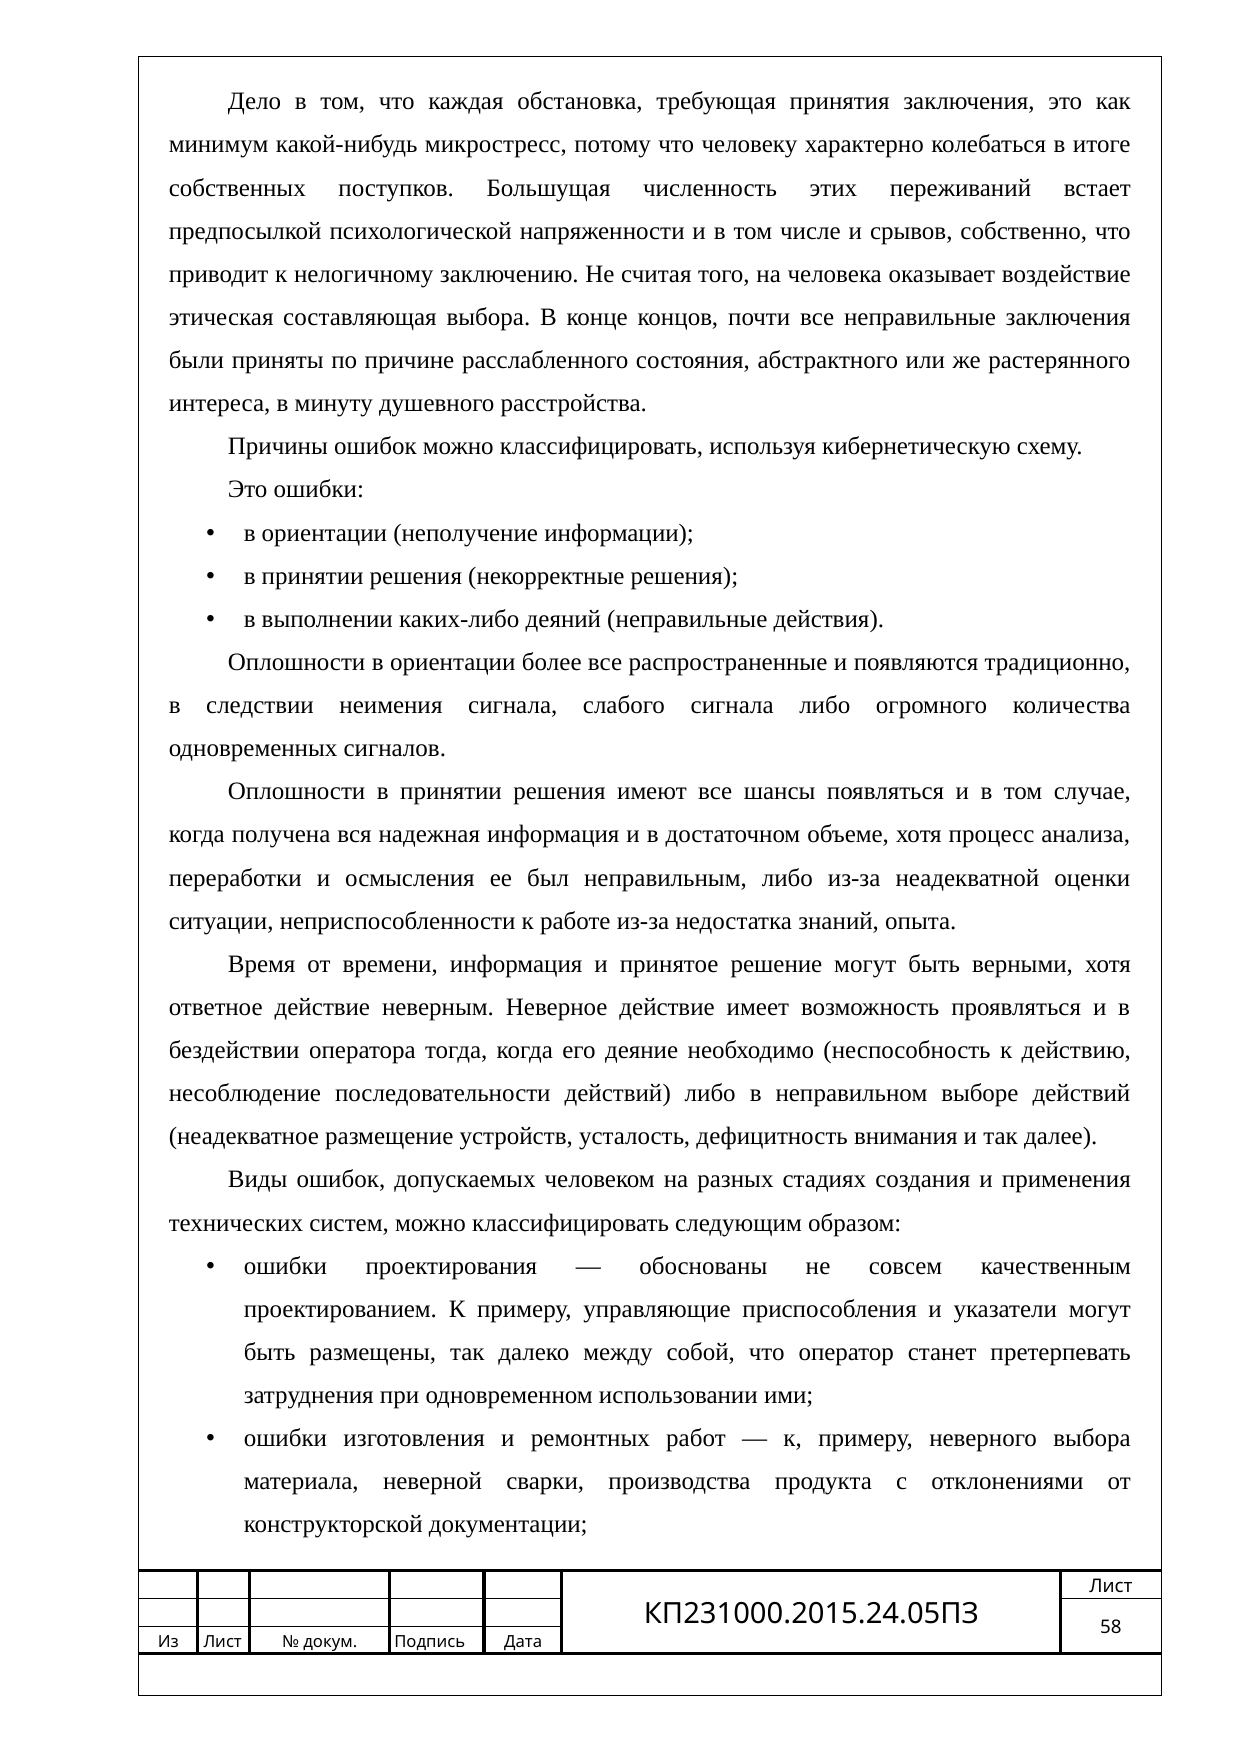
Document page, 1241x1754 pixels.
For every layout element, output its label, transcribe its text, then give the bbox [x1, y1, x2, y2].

list в ориентации (неполучение информации); [206, 518, 1132, 546]
list ошибки изготовления и ремонтных работ — к, примеру, неверного выбора материала, неверной сварки, производства продукта с отклонениями от конструкторской документации; [206, 1423, 1132, 1538]
text Оплошности в принятии решения имеют все шансы появляться и в том случае, когда получена вся надежная информация и в достаточном объеме, хотя процесс анализа, переработки и осмысления ее был неправильным, либо из-за неадекватной оценки ситуации, неприспособленности к работе из-за недостатка знаний, опыта. [168, 776, 1132, 934]
text Время от времени, информация и принятое решение могут быть верными, хотя ответное действие неверным. Неверное действие имеет возможность проявляться и в бездействии оператора тогда, когда его деяние необходимо (неспособность к действию, несоблюдение последовательности действий) либо в неправильном выборе действий (неадекватное размещение устройств, усталость, дефицитность внимания и так далее). [168, 949, 1132, 1150]
text Виды ошибок, допускаемых человеком на разных стадиях создания и применения технических систем, можно классифицировать следующим образом: [168, 1164, 1132, 1236]
text Оплошности в ориентации более все распространенные и появляются традиционно, в следствии неимения сигнала, слабого сигнала либо огромного количества одновременных сигналов. [168, 647, 1132, 762]
list в принятии решения (некорректные решения); [206, 561, 1132, 589]
text Причины ошибок можно классифицировать, используя кибернетическую схему. [168, 431, 1132, 460]
text Дело в том, что каждая обстановка, требующая принятия заключения, это как минимум какой-нибудь микростресс, потому что человеку характерно колебаться в итоге собственных поступков. Большущая численность этих переживаний встает предпосылкой психологической напряженности и в том числе и срывов, собственно, что приводит к нелогичному заключению. Не считая того, на человека оказывает воздействие этическая составляющая выбора. В конце концов, почти все неправильные заключения были приняты по причине расслабленного состояния, абстрактного или же растерянного интереса, в минуту душевного расстройства. [168, 86, 1132, 417]
text Это ошибки: [168, 474, 1132, 503]
list в выполнении каких-либо деяний (неправильные действия). [206, 604, 1132, 633]
list ошибки проектирования — обоснованы не совсем качественным проектированием. К примеру, управляющие приспособления и указатели могут быть размещены, так далеко между собой, что оператор станет претерпевать затруднения при одновременном использовании ими; [206, 1251, 1132, 1409]
